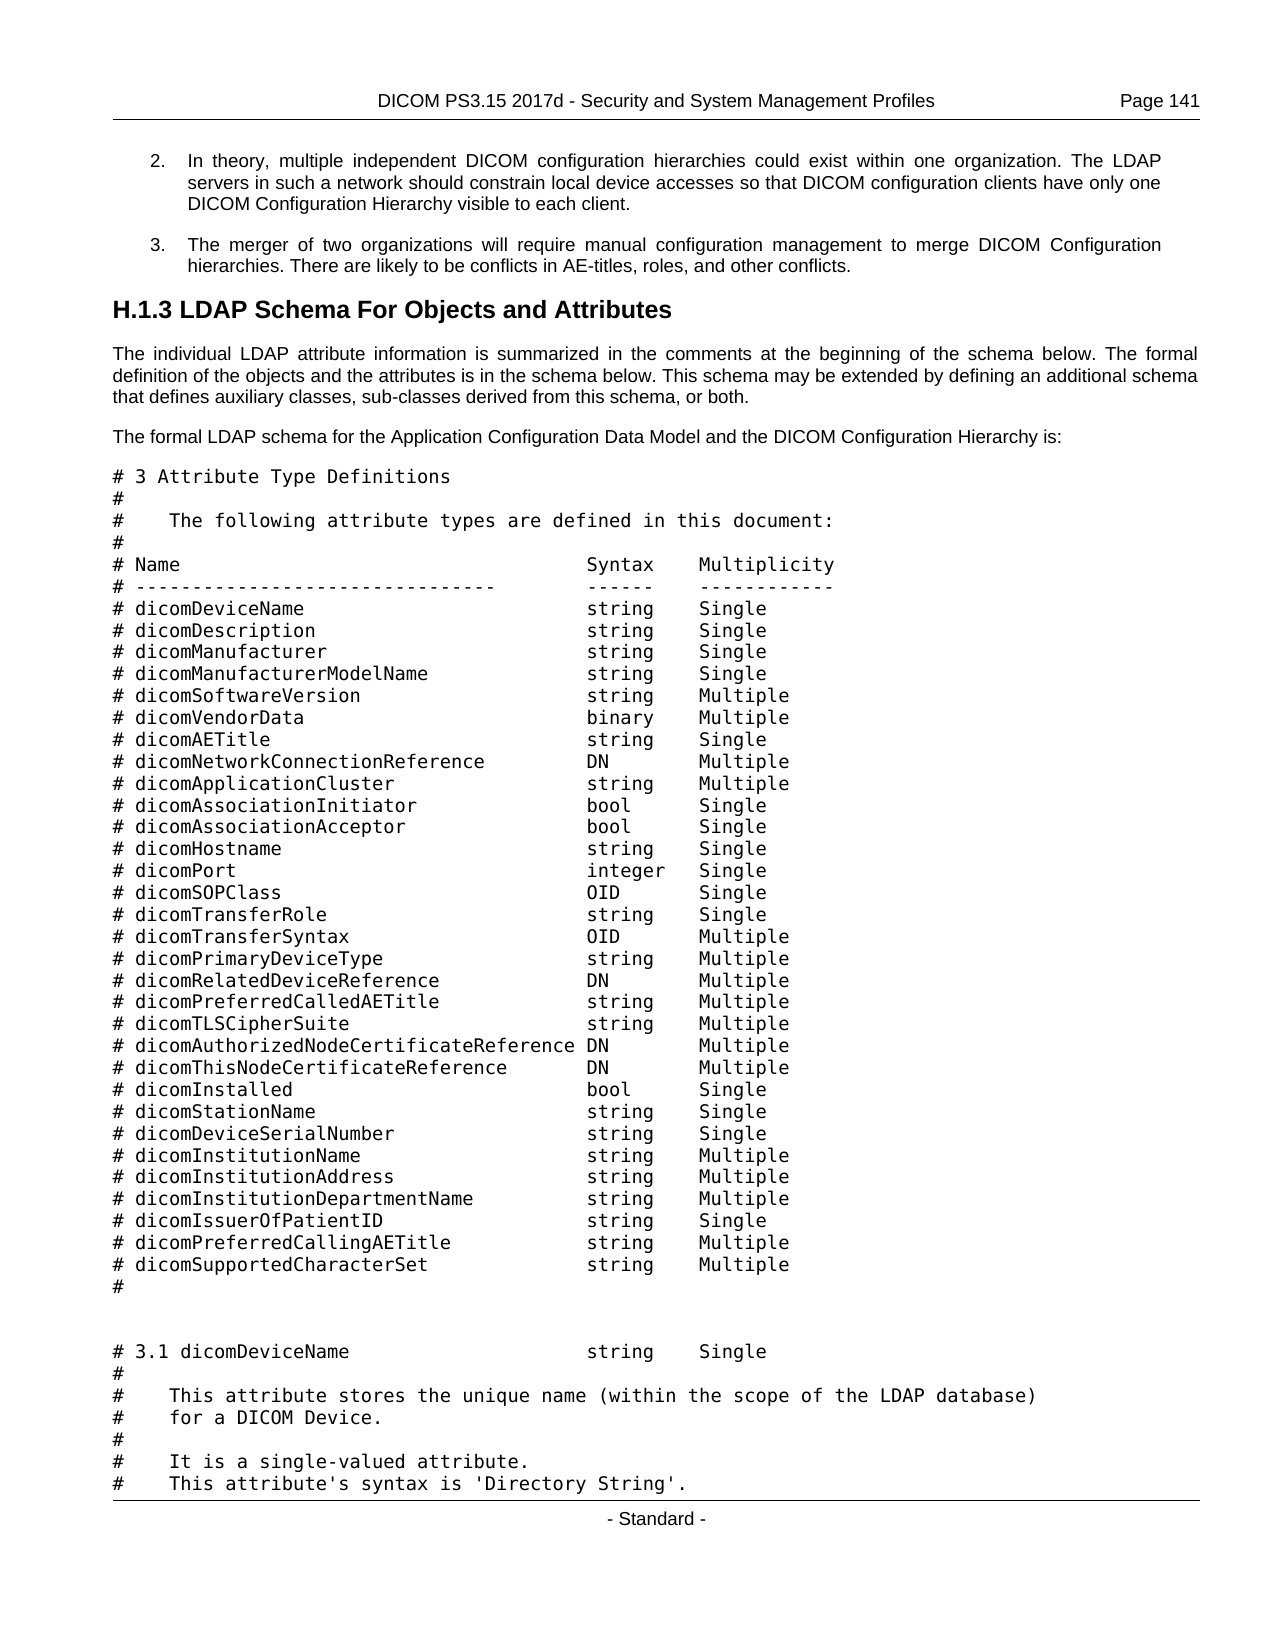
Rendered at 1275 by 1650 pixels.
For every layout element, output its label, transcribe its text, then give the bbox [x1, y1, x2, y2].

text The individual LDAP attribute information is summarized in the comments at the beginning of the schema below. The formal definition of the objects and the attributes is in the schema below. This schema may be extended by defining an additional schema that defines auxiliary classes, sub-classes derived from this schema, or both. [112, 343, 1200, 407]
text H.1.3 LDAP Schema For Objects and Attributes [112, 295, 1200, 324]
text # 3 Attribute Type Definitions # # The following attribute types are defined in this document: # # Name Syntax Multiplicity # -------------------------------- ------ ------------ # dicomDeviceName string Single # dicomDescription string Single # dicomManufacturer string Single # dicomManufacturerModelName string Single # dicomSoftwareVersion string Multiple # dicomVendorData binary Multiple # dicomAETitle string Single # dicomNetworkConnectionReference DN Multiple # dicomApplicationCluster string Multiple # dicomAssociationInitiator bool Single # dicomAssociationAcceptor bool Single # dicomHostname string Single # dicomPort integer Single # dicomSOPClass OID Single # dicomTransferRole string Single # dicomTransferSyntax OID Multiple # dicomPrimaryDeviceType string Multiple # dicomRelatedDeviceReference DN Multiple # dicomPreferredCalledAETitle string Multiple # dicomTLSCipherSuite string Multiple # dicomAuthorizedNodeCertificateReference DN Multiple # dicomThisNodeCertificateReference DN Multiple # dicomInstalled bool Single # dicomStationName string Single # dicomDeviceSerialNumber string Single # dicomInstitutionName string Multiple # dicomInstitutionAddress string Multiple # dicomInstitutionDepartmentName string Multiple # dicomIssuerOfPatientID string Single # dicomPreferredCallingAETitle string Multiple # dicomSupportedCharacterSet string Multiple # # 3.1 dicomDeviceName string Single # # This attribute stores the unique name (within the scope of the LDAP database) # for a DICOM Device. # # It is a single-valued attribute. # This attribute's syntax is 'Directory String'. [112, 467, 1200, 1495]
list In theory, multiple independent DICOM configuration hierarchies could exist within one organization. The LDAP servers in such a network should constrain local device accesses so that DICOM configuration clients have only one DICOM Configuration Hierarchy visible to each client. [150, 150, 1162, 215]
text The formal LDAP schema for the Application Configuration Data Model and the DICOM Configuration Hierarchy is: [112, 426, 1200, 448]
list The merger of two organizations will require manual configuration management to merge DICOM Configuration hierarchies. There are likely to be conflicts in AE-titles, roles, and other conflicts. [150, 233, 1162, 277]
